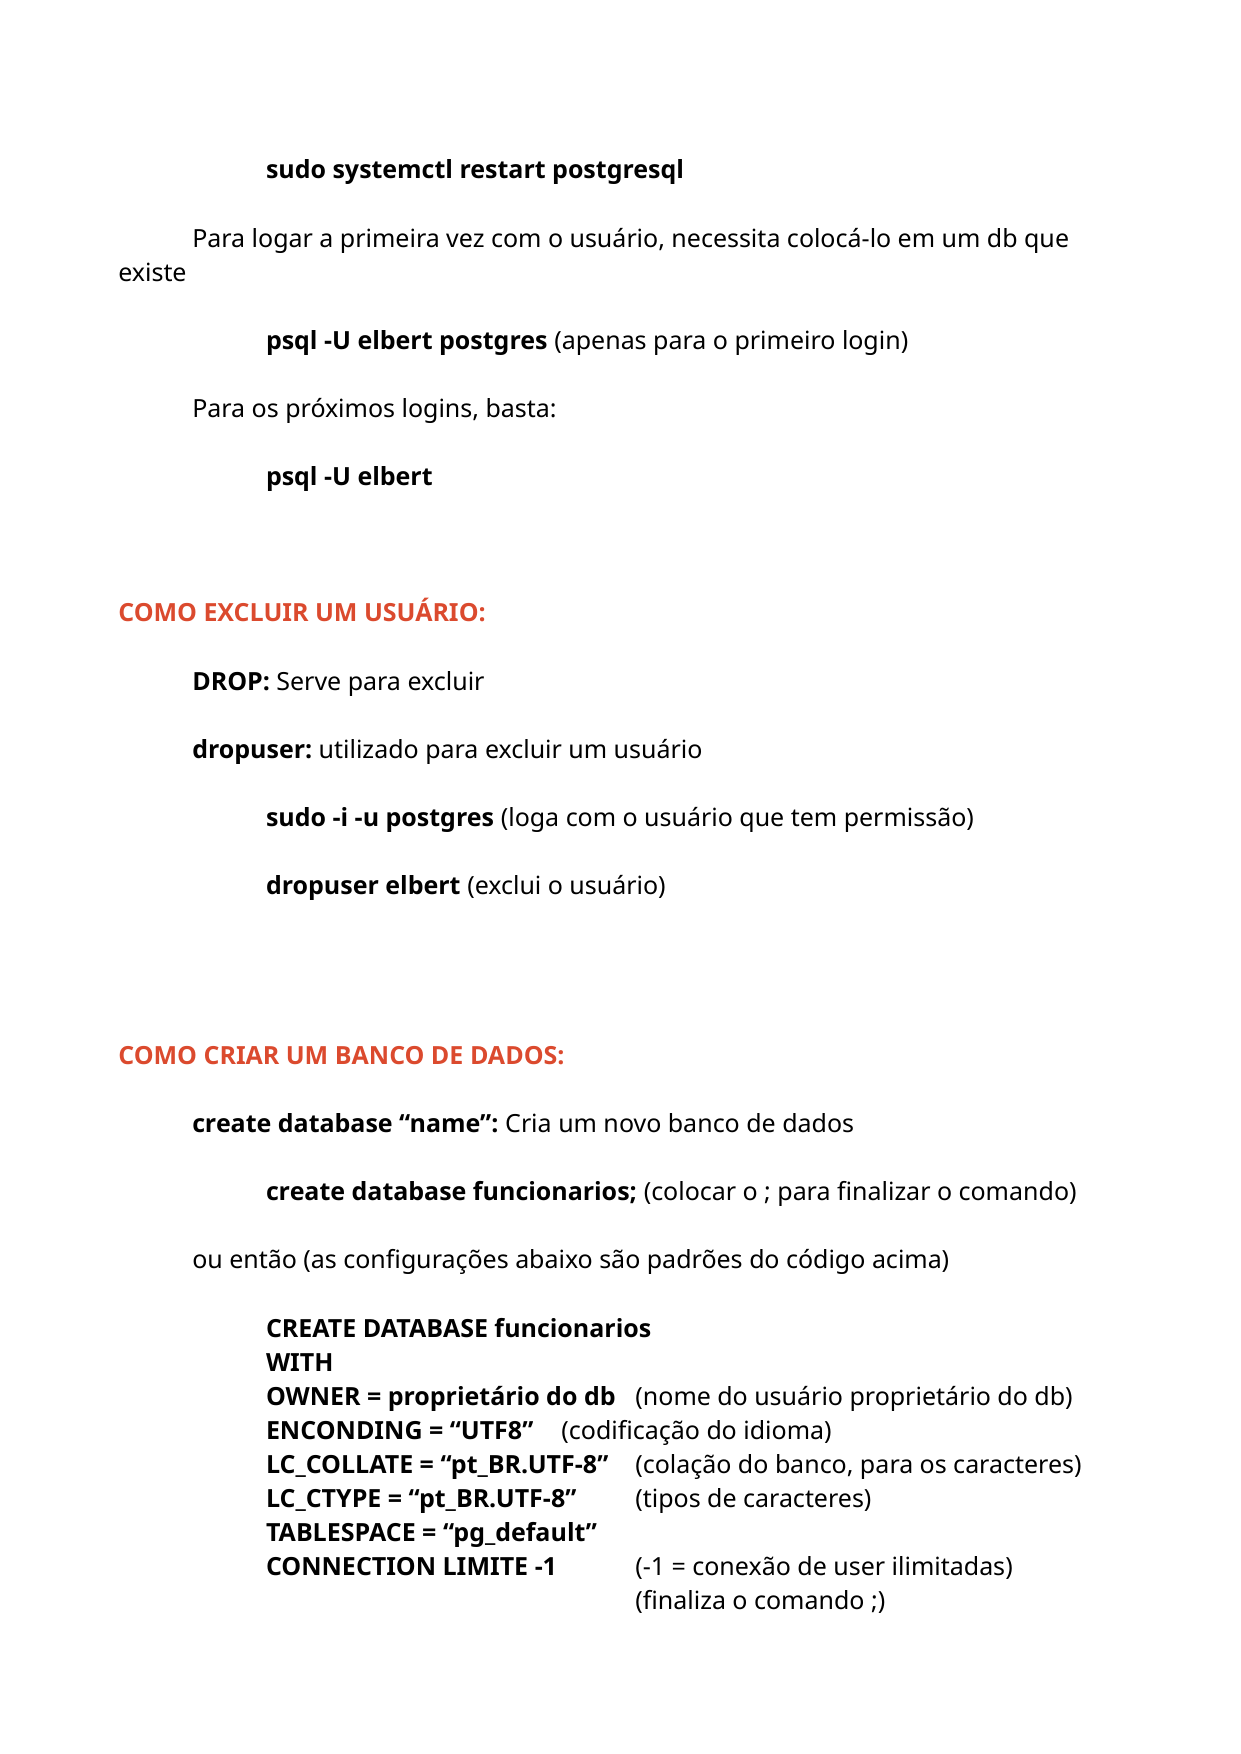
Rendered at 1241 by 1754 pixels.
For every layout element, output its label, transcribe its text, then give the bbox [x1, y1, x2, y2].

text Para logar a primeira vez com o usuário, necessita colocá-lo em um db que existe [118, 220, 1122, 288]
text ENCONDING = “UTF8” (codificação do idioma) [118, 1412, 1122, 1447]
text (finaliza o comando ;) [118, 1583, 1122, 1617]
text create database “name”: Cria um novo banco de dados [118, 1106, 1122, 1140]
text CONNECTION LIMITE -1 (-1 = conexão de user ilimitadas) [118, 1549, 1122, 1583]
text LC_CTYPE = “pt_BR.UTF-8” (tipos de caracteres) [118, 1481, 1122, 1515]
text dropuser elbert (exclui o usuário) [118, 867, 1122, 902]
text Para os próximos logins, basta: [118, 391, 1122, 425]
text create database funcionarios; (colocar o ; para finalizar o comando) [118, 1174, 1122, 1208]
text WITH [118, 1344, 1122, 1378]
text LC_COLLATE = “pt_BR.UTF-8” (colação do banco, para os caracteres) [118, 1447, 1122, 1481]
text dropuser: utilizado para excluir um usuário [118, 731, 1122, 765]
text COMO CRIAR UM BANCO DE DADOS: [118, 1038, 1122, 1072]
text CREATE DATABASE funcionarios [118, 1310, 1122, 1344]
text sudo systemctl restart postgresql [118, 152, 1122, 186]
text psql -U elbert postgres (apenas para o primeiro login) [118, 322, 1122, 357]
text OWNER = proprietário do db (nome do usuário proprietário do db) [118, 1378, 1122, 1412]
text DROP: Serve para excluir [118, 663, 1122, 697]
text TABLESPACE = “pg_default” [118, 1515, 1122, 1549]
text COMO EXCLUIR UM USUÁRIO: [118, 595, 1122, 629]
text ou então (as configurações abaixo são padrões do código acima) [118, 1242, 1122, 1276]
text psql -U elbert [118, 459, 1122, 493]
text sudo -i -u postgres (loga com o usuário que tem permissão) [118, 799, 1122, 833]
